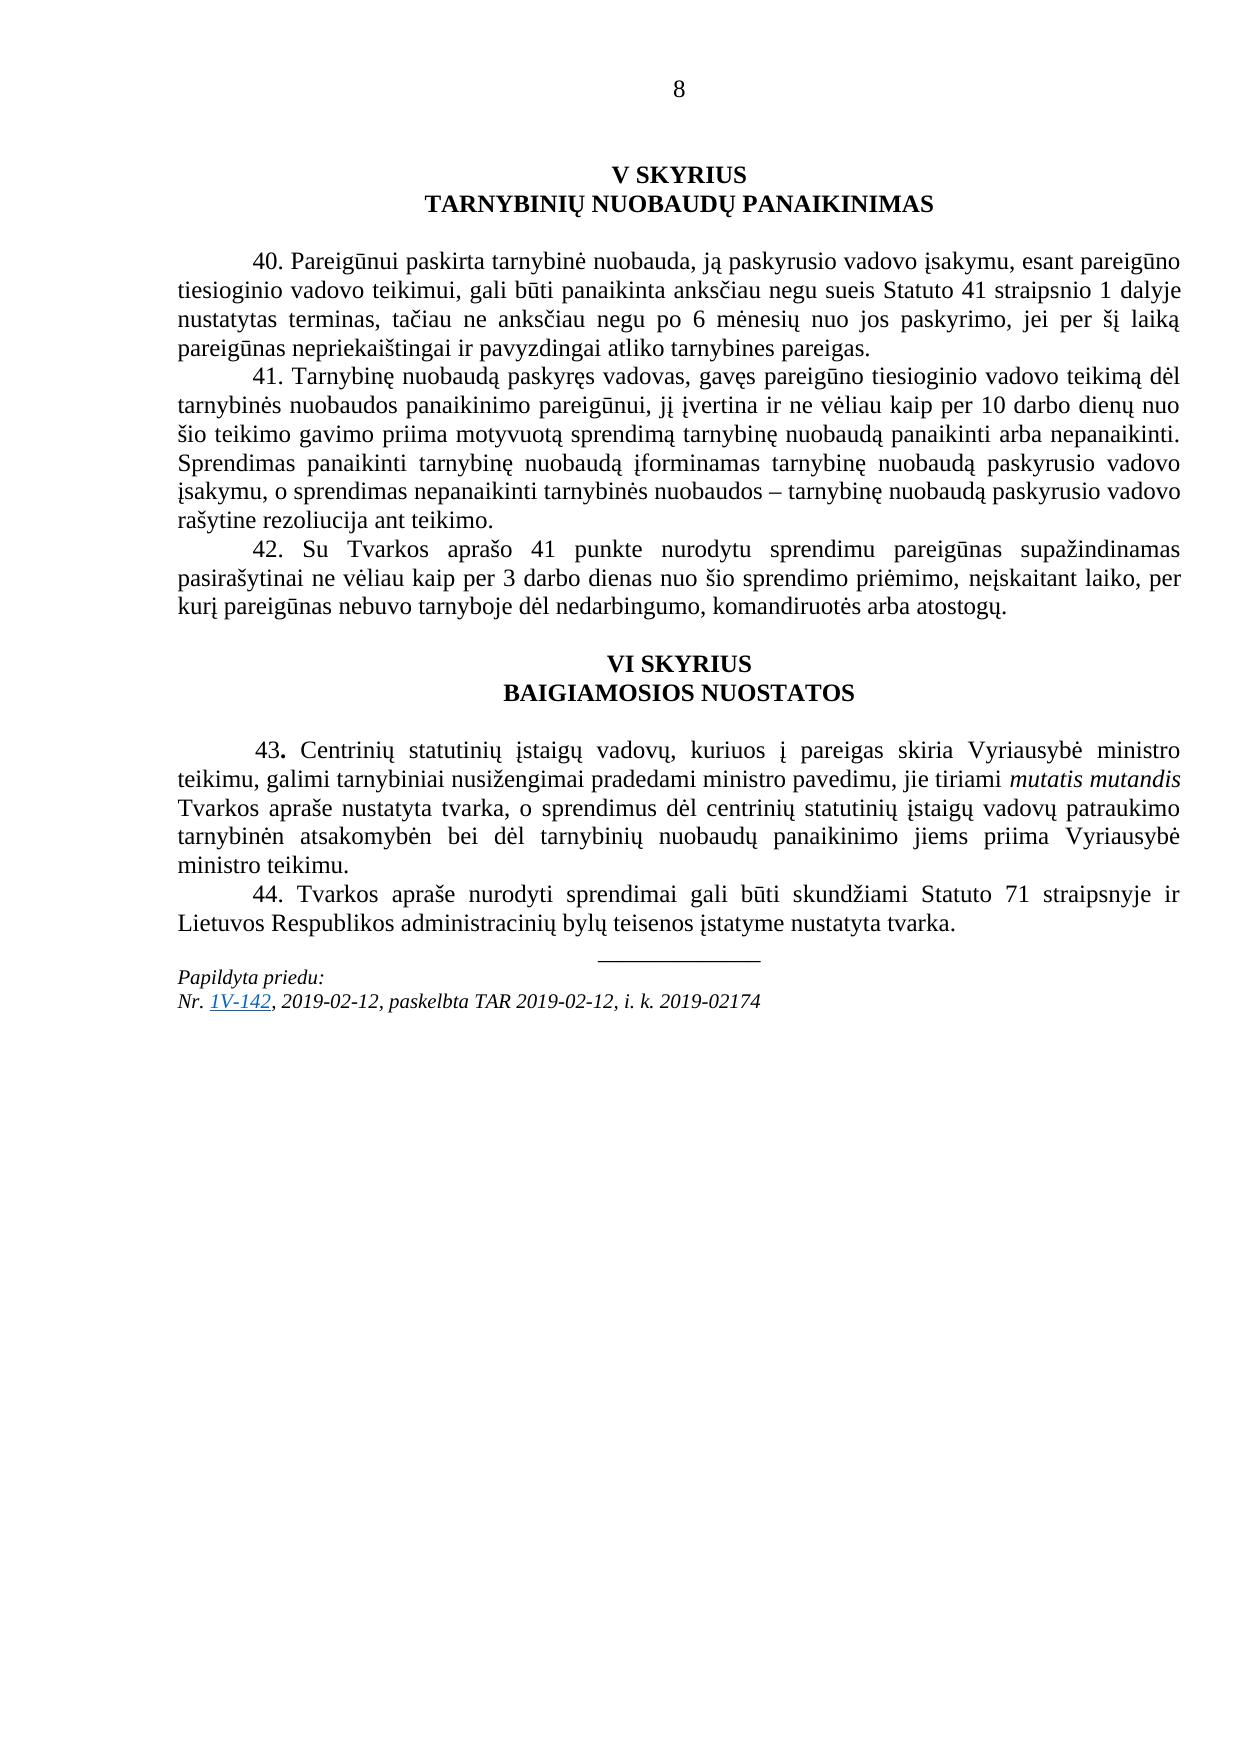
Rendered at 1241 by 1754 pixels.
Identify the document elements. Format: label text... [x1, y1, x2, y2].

text 44. Tvarkos apraše nurodyti sprendimai gali būti skundžiami Statuto 71 straipsnyje ir Lietuvos Respublikos administracinių bylų teisenos įstatyme nustatyta tvarka. [177, 879, 1181, 936]
text VI SKYRIUS [177, 649, 1181, 678]
text 42. Su Tvarkos aprašo 41 punkte nurodytu sprendimu pareigūnas supažindinamas pasirašytinai ne vėliau kaip per 3 darbo dienas nuo šio sprendimo priėmimo, neįskaitant laiko, per kurį pareigūnas nebuvo tarnyboje dėl nedarbingumo, komandiruotės arba atostogų. [177, 534, 1181, 620]
text Nr. 1V-142, 2019-02-12, paskelbta TAR 2019-02-12, i. k. 2019-02174 [177, 989, 1181, 1013]
text BAIGIAMOSIOS NUOSTATOS [177, 678, 1181, 706]
text _____________ [177, 936, 1181, 965]
text 41. Tarnybinę nuobaudą paskyręs vadovas, gavęs pareigūno tiesioginio vadovo teikimą dėl tarnybinės nuobaudos panaikinimo pareigūnui, jį įvertina ir ne vėliau kaip per 10 darbo dienų nuo šio teikimo gavimo priima motyvuotą sprendimą tarnybinę nuobaudą panaikinti arba nepanaikinti. Sprendimas panaikinti tarnybinę nuobaudą įforminamas tarnybinę nuobaudą paskyrusio vadovo įsakymu, o sprendimas nepanaikinti tarnybinės nuobaudos – tarnybinę nuobaudą paskyrusio vadovo rašytine rezoliucija ant teikimo. [177, 361, 1181, 534]
text 40. Pareigūnui paskirta tarnybinė nuobauda, ją paskyrusio vadovo įsakymu, esant pareigūno tiesioginio vadovo teikimui, gali būti panaikinta anksčiau negu sueis Statuto 41 straipsnio 1 dalyje nustatytas terminas, tačiau ne anksčiau negu po 6 mėnesių nuo jos paskyrimo, jei per šį laiką pareigūnas nepriekaištingai ir pavyzdingai atliko tarnybines pareigas. [177, 246, 1181, 361]
text Papildyta priedu: [177, 965, 1181, 989]
text 43. Centrinių statutinių įstaigų vadovų, kuriuos į pareigas skiria Vyriausybė ministro teikimu, galimi tarnybiniai nusižengimai pradedami ministro pavedimu, jie tiriami mutatis mutandis Tvarkos apraše nustatyta tvarka, o sprendimus dėl centrinių statutinių įstaigų vadovų patraukimo tarnybinėn atsakomybėn bei dėl tarnybinių nuobaudų panaikinimo jiems priima Vyriausybė ministro teikimu. [177, 735, 1181, 879]
text TARNYBINIŲ NUOBAUDŲ PANAIKINIMAS [177, 189, 1181, 218]
text V SKYRIUS [177, 160, 1181, 189]
